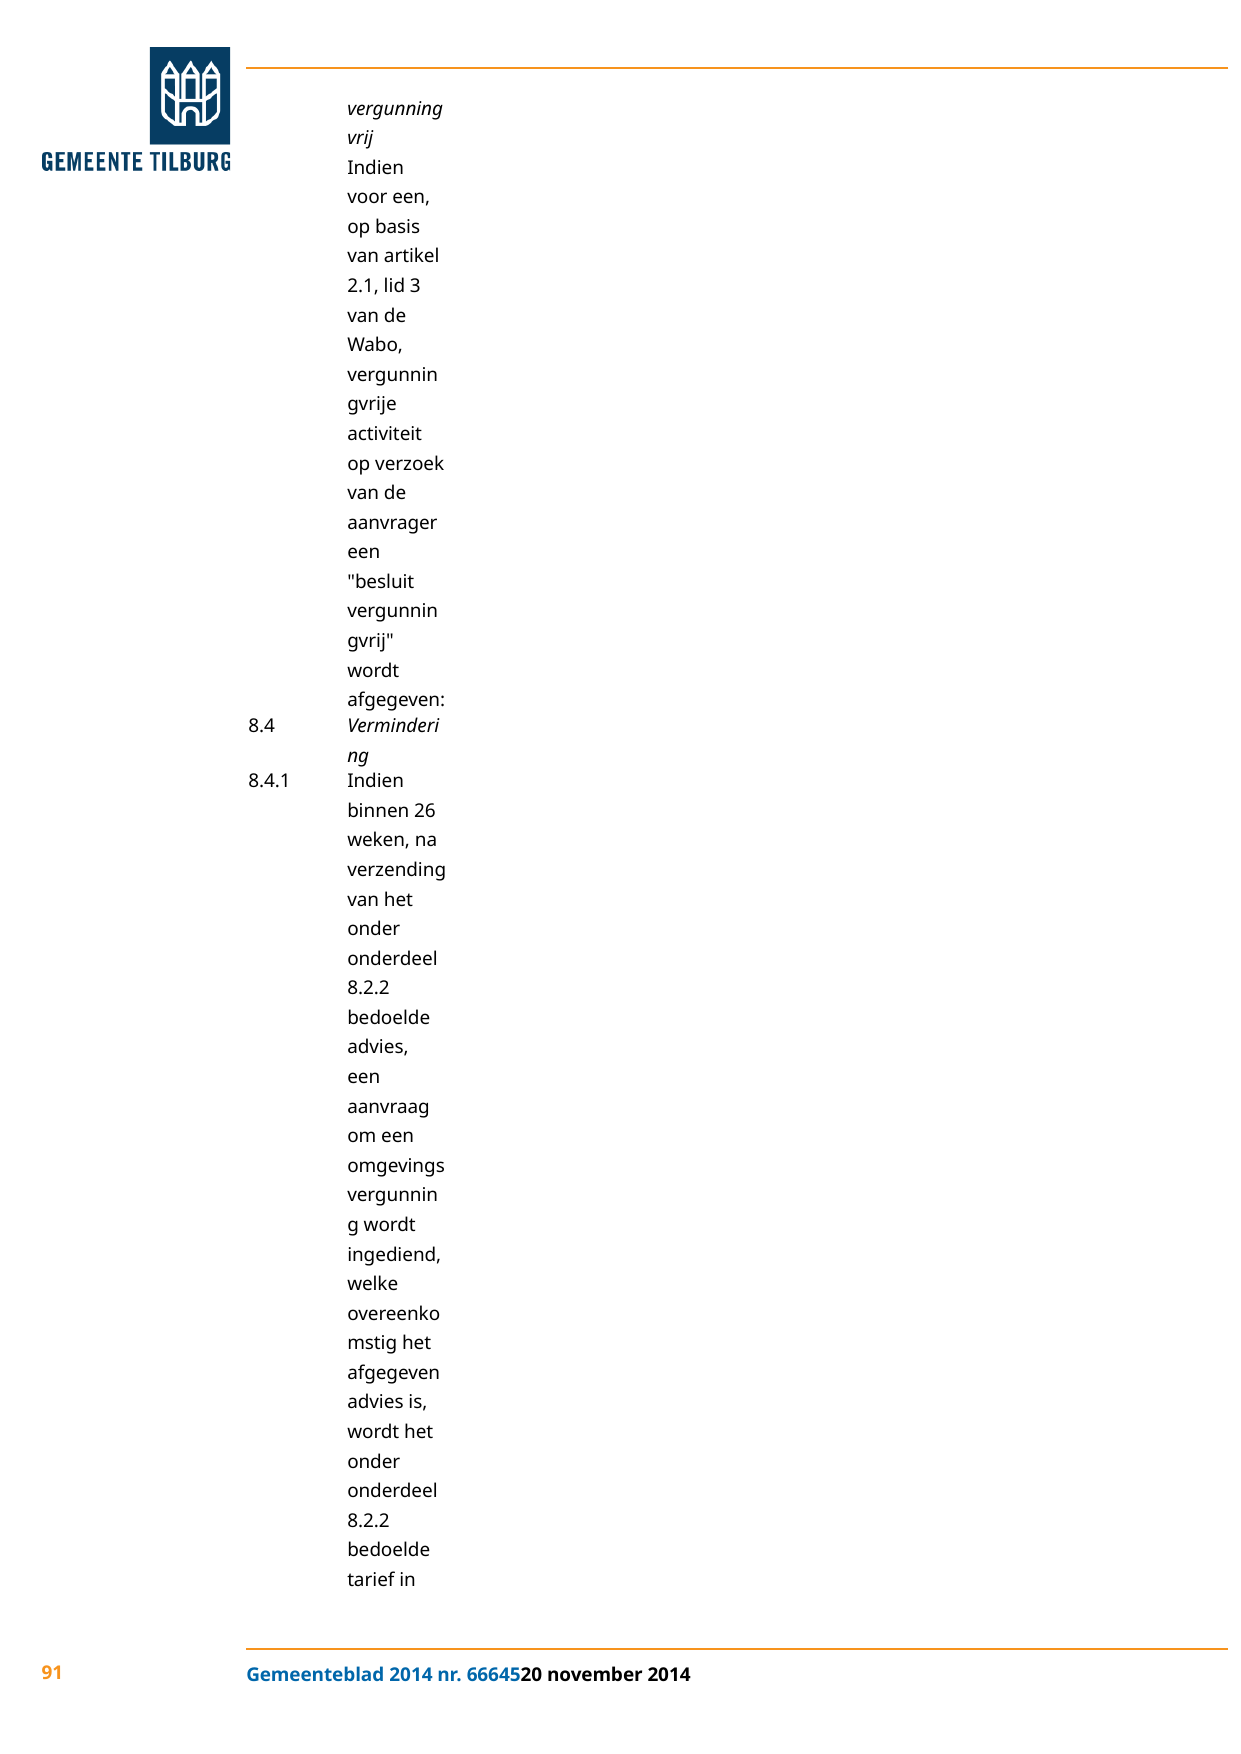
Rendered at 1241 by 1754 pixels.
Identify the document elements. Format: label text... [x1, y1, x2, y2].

table_cell vergunningvrij Indien voor een, op basis van artikel 2.1, lid 3 van de Wabo, vergunningvrije activiteit op verzoek van de aanvrager een "besluit vergunningvrij" wordt afgegeven: [347, 95, 446, 712]
table_cell [756, 95, 855, 712]
table_cell 8.4.1 [248, 768, 347, 1592]
picture [41, 47, 231, 172]
table_cell [756, 712, 855, 767]
table_cell [446, 768, 756, 1592]
table_cell [446, 95, 756, 712]
table_cell [248, 95, 347, 712]
table_cell Vermindering [347, 712, 446, 767]
table_cell [756, 768, 855, 1592]
table_cell 8.4 [248, 712, 347, 767]
table_cell [446, 712, 756, 767]
table_cell Indien binnen 26 weken, na verzending van het onder onderdeel 8.2.2 bedoelde advies, een aanvraag om een omgevingsvergunning wordt ingediend, welke overeenkomstig het afgegeven advies is, wordt het onder onderdeel 8.2.2 bedoelde tarief in [347, 768, 446, 1592]
